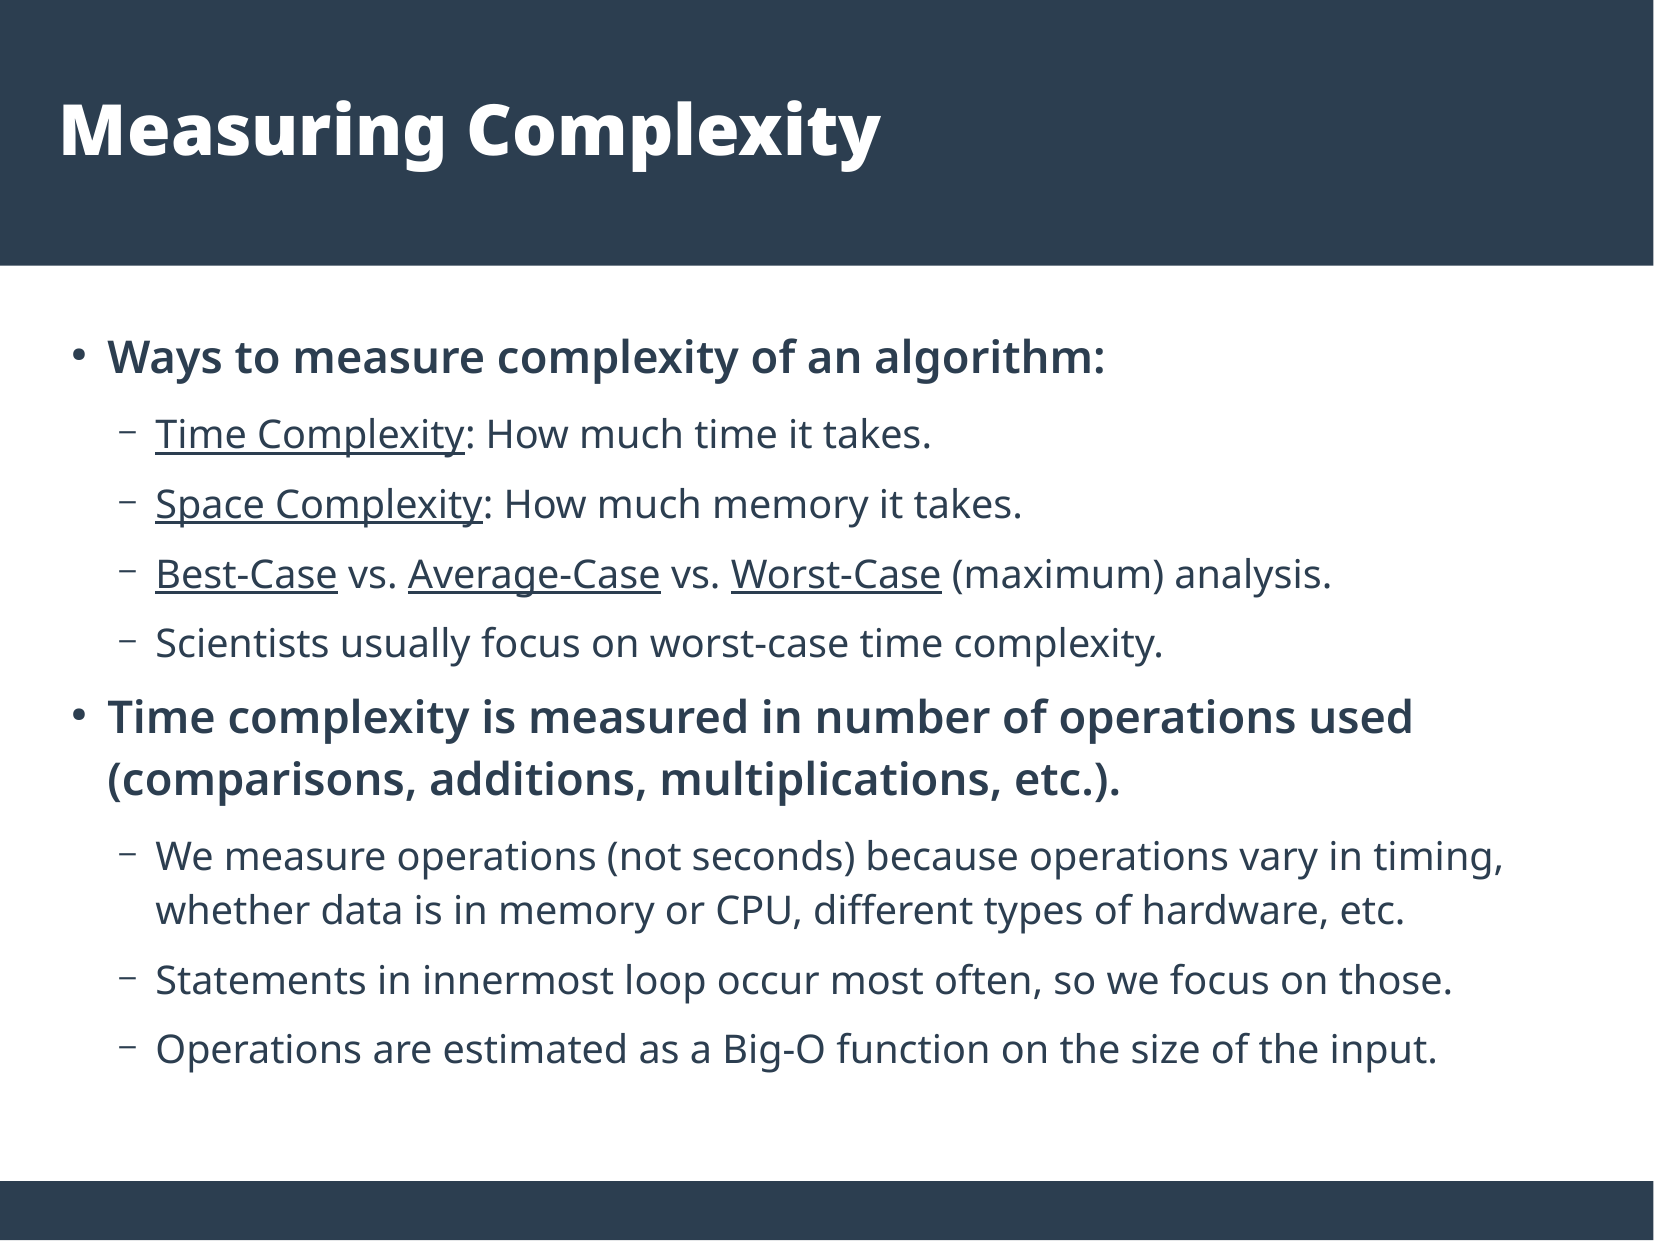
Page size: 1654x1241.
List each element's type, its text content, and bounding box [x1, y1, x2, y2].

title Measuring Complexity [59, 49, 1595, 207]
list Ways to measure complexity of an algorithm: Time Complexity: How much time it takes. Space Complexity: How much memory it takes. Best-Case vs. Average-Case vs. Worst-Case (maximum) analysis. Scientists usually focus on worst-case time complexity. Time complexity is measured in number of operations used (comparisons, additions, multiplications, etc.). We measure operations (not seconds) because operations vary in timing, whether data is in memory or CPU, different types of hardware, etc. Statements in innermost loop occur most often, so we focus on those. Operations are estimated as a Big-O function on the size of the input. [59, 324, 1595, 1096]
